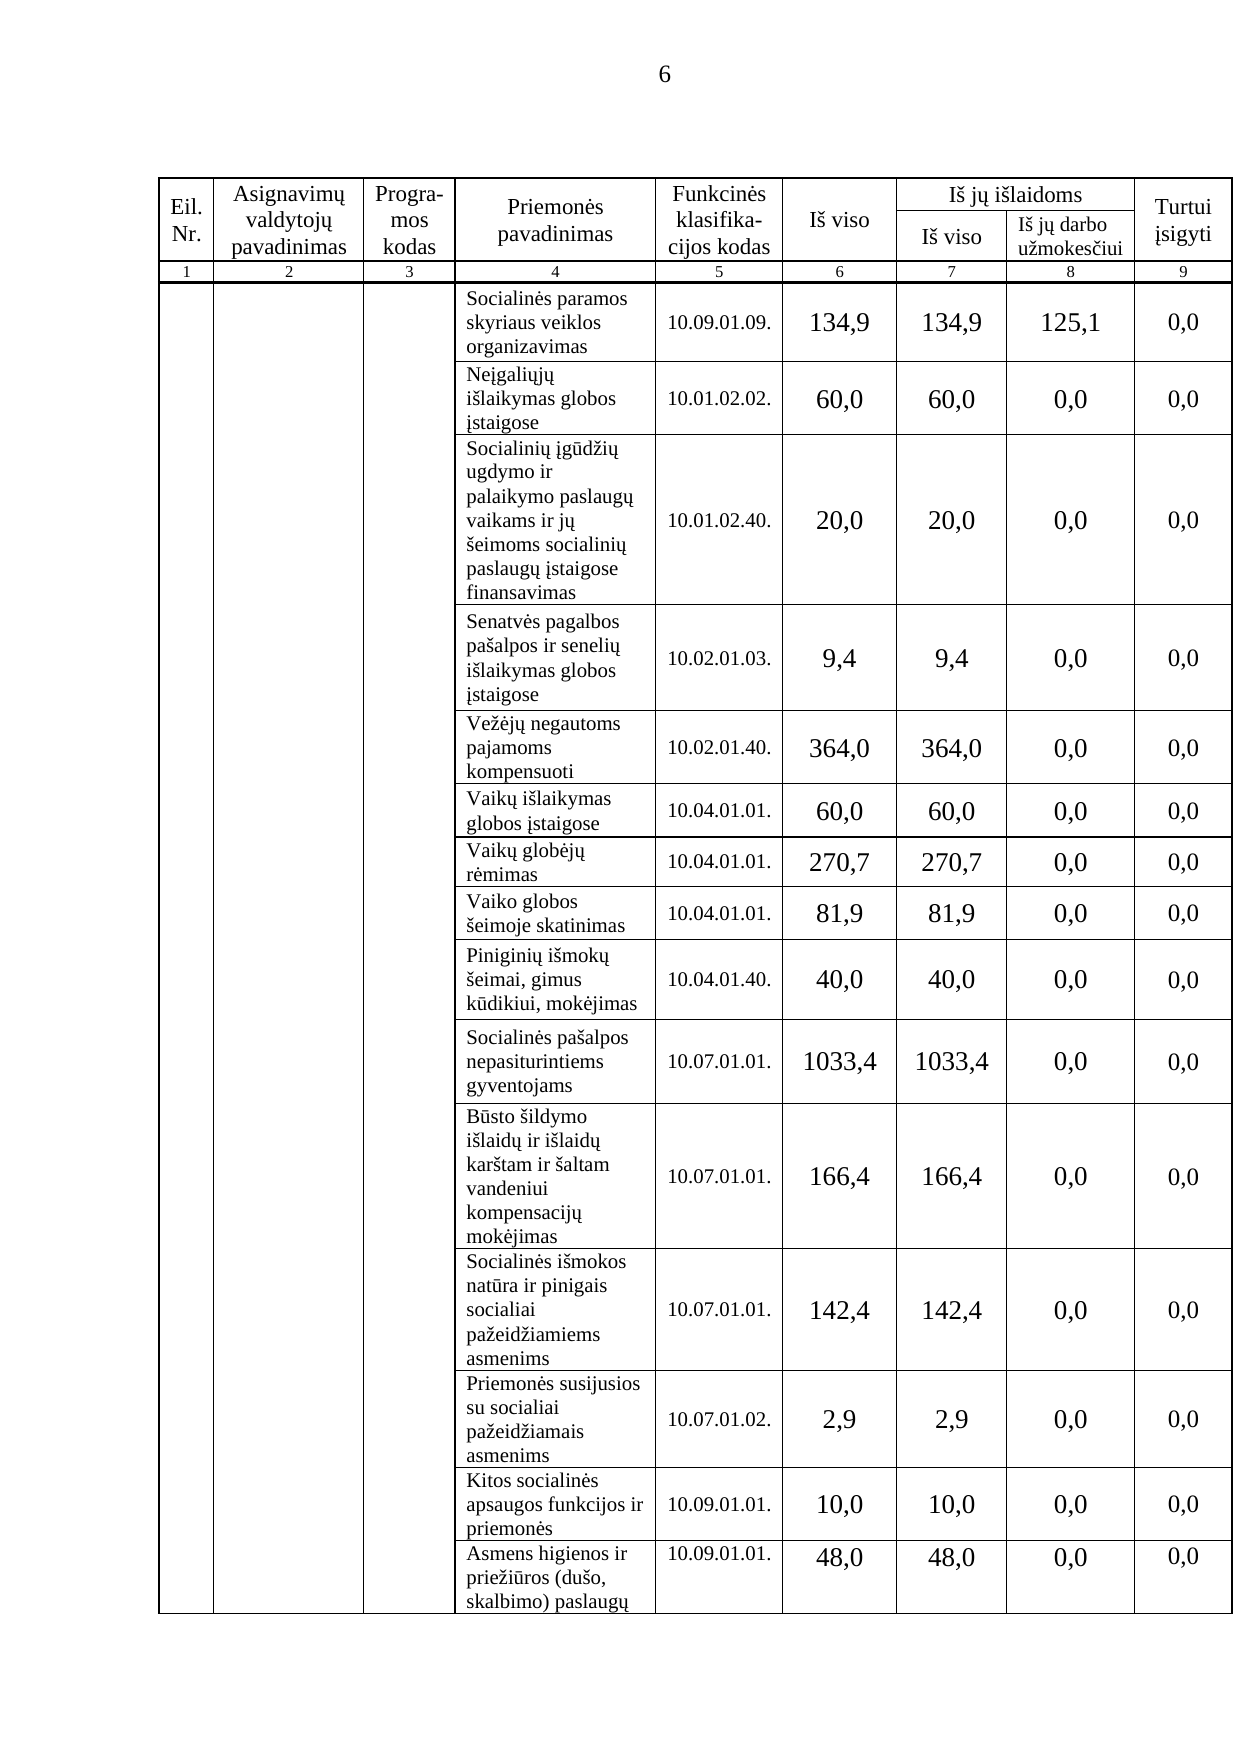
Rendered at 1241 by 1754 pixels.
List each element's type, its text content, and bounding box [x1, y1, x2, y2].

table_cell 270,7 [897, 838, 1006, 886]
table_cell 0,0 [1135, 435, 1231, 604]
table_cell 0,0 [1007, 887, 1134, 939]
table_cell 134,9 [897, 284, 1006, 361]
table_cell 20,0 [783, 435, 896, 604]
table_cell 0,0 [1135, 1249, 1231, 1369]
table_cell 1033,4 [897, 1020, 1006, 1103]
table_cell 364,0 [783, 711, 896, 783]
table_cell 2 [214, 262, 363, 281]
table_cell Iš jų darbo užmokesčiui [1007, 211, 1134, 260]
table_cell 9,4 [897, 605, 1006, 710]
table_cell 0,0 [1007, 1249, 1134, 1369]
table_cell 0,0 [1007, 435, 1134, 604]
table_cell 10.07.01.01. [656, 1020, 782, 1103]
table_cell 0,0 [1007, 362, 1134, 434]
table_cell 20,0 [897, 435, 1006, 604]
table_cell Socialinės paramos skyriaus veiklos organizavimas [456, 284, 655, 361]
table_cell Priemonės susijusios su socialiai pažeidžiamais asmenims [456, 1371, 655, 1467]
table_cell 10.01.02.40. [656, 435, 782, 604]
table_cell 0,0 [1007, 1541, 1134, 1613]
table_cell 0,0 [1135, 362, 1231, 434]
table_cell 10.07.01.02. [656, 1371, 782, 1467]
table_cell Asmens higienos ir priežiūros (dušo, skalbimo) paslaugų [456, 1541, 655, 1613]
table_cell 142,4 [897, 1249, 1006, 1369]
table_cell 1033,4 [783, 1020, 896, 1103]
table_cell 10.04.01.40. [656, 940, 782, 1018]
table_cell Vaikų globėjų rėmimas [456, 838, 655, 886]
table_header Eil. Nr. [160, 179, 213, 260]
table_cell Kitos socialinės apsaugos funkcijos ir priemonės [456, 1468, 655, 1540]
table_cell 0,0 [1135, 1468, 1231, 1540]
table_cell 60,0 [783, 784, 896, 836]
table_cell 142,4 [783, 1249, 896, 1369]
table_cell 125,1 [1007, 284, 1134, 361]
table_cell Piniginių išmokų šeimai, gimus kūdikiui, mokėjimas [456, 940, 655, 1018]
table_cell [214, 284, 363, 1613]
table_cell 10,0 [783, 1468, 896, 1540]
table_cell 166,4 [783, 1104, 896, 1248]
table_cell 48,0 [897, 1541, 1006, 1613]
table_cell 0,0 [1135, 940, 1231, 1018]
table_cell 40,0 [897, 940, 1006, 1018]
table_cell Senatvės pagalbos pašalpos ir senelių išlaikymas globos įstaigose [456, 605, 655, 710]
table_cell 0,0 [1007, 605, 1134, 710]
table_cell Vežėjų negautoms pajamoms kompensuoti [456, 711, 655, 783]
table_cell 10.09.01.09. [656, 284, 782, 361]
table_header Turtui įsigyti [1135, 179, 1231, 260]
table_cell 0,0 [1135, 1020, 1231, 1103]
table_cell Būsto šildymo išlaidų ir išlaidų karštam ir šaltam vandeniui kompensacijų mokėjimas [456, 1104, 655, 1248]
table_header Iš jų išlaidoms [897, 179, 1134, 210]
table_cell 5 [656, 262, 782, 281]
table_cell 4 [456, 262, 655, 281]
table_cell 10.07.01.01. [656, 1249, 782, 1369]
table_header Priemonės pavadinimas [456, 179, 655, 260]
table_cell Socialinės išmokos natūra ir pinigais socialiai pažeidžiamiems asmenims [456, 1249, 655, 1369]
table_cell 0,0 [1007, 784, 1134, 836]
table_header Funkcinės klasifika-cijos kodas [656, 179, 782, 260]
table_cell 0,0 [1135, 1104, 1231, 1248]
table_cell 3 [364, 262, 454, 281]
table_cell Neįgaliųjų išlaikymas globos įstaigose [456, 362, 655, 434]
table_cell 270,7 [783, 838, 896, 886]
table_cell 0,0 [1007, 1468, 1134, 1540]
table_cell Socialinės pašalpos nepasiturintiems gyventojams [456, 1020, 655, 1103]
table_cell 10.04.01.01. [656, 784, 782, 836]
table_cell 10.07.01.01. [656, 1104, 782, 1248]
table_cell 48,0 [783, 1541, 896, 1613]
table_cell Vaikų išlaikymas globos įstaigose [456, 784, 655, 836]
table_cell 40,0 [783, 940, 896, 1018]
table_cell 8 [1007, 262, 1134, 281]
table_cell 0,0 [1007, 711, 1134, 783]
table_header Iš viso [783, 179, 896, 260]
table_cell 0,0 [1135, 838, 1231, 886]
table_cell 6 [783, 262, 896, 281]
table_cell 0,0 [1135, 1541, 1231, 1613]
table_cell 10.02.01.03. [656, 605, 782, 710]
table_cell 10.04.01.01. [656, 838, 782, 886]
table_header Progra-mos kodas [364, 179, 454, 260]
table_header Asignavimų valdytojų pavadinimas [214, 179, 363, 260]
table_cell 7 [897, 262, 1006, 281]
table_cell 10.04.01.01. [656, 887, 782, 939]
table_cell 10.09.01.01. [656, 1541, 782, 1613]
table_cell 0,0 [1007, 838, 1134, 886]
table_cell 134,9 [783, 284, 896, 361]
table_cell 0,0 [1135, 711, 1231, 783]
table_cell 9,4 [783, 605, 896, 710]
table_cell 10,0 [897, 1468, 1006, 1540]
table_cell 166,4 [897, 1104, 1006, 1248]
table_cell 364,0 [897, 711, 1006, 783]
table_cell 0,0 [1135, 887, 1231, 939]
table_cell [364, 284, 454, 1613]
table_cell 10.02.01.40. [656, 711, 782, 783]
table_cell 81,9 [783, 887, 896, 939]
table_cell 0,0 [1135, 284, 1231, 361]
table_cell [160, 284, 213, 1613]
table_cell 0,0 [1007, 1371, 1134, 1467]
table_cell 0,0 [1135, 605, 1231, 710]
table_cell 60,0 [897, 784, 1006, 836]
table_cell 0,0 [1007, 940, 1134, 1018]
table_cell Socialinių įgūdžių ugdymo ir palaikymo paslaugų vaikams ir jų šeimoms socialinių paslaugų įstaigose finansavimas [456, 435, 655, 604]
table_cell Iš viso [897, 211, 1006, 260]
table_cell 2,9 [783, 1371, 896, 1467]
table_cell 0,0 [1007, 1104, 1134, 1248]
table_cell 1 [160, 262, 213, 281]
table_cell 2,9 [897, 1371, 1006, 1467]
table_cell 0,0 [1135, 1371, 1231, 1467]
table_cell 0,0 [1007, 1020, 1134, 1103]
table_cell 0,0 [1135, 784, 1231, 836]
table_cell 60,0 [783, 362, 896, 434]
table_cell Vaiko globos šeimoje skatinimas [456, 887, 655, 939]
table_cell 81,9 [897, 887, 1006, 939]
table_cell 10.09.01.01. [656, 1468, 782, 1540]
table_cell 60,0 [897, 362, 1006, 434]
table_cell 10.01.02.02. [656, 362, 782, 434]
table_cell 9 [1135, 262, 1231, 281]
